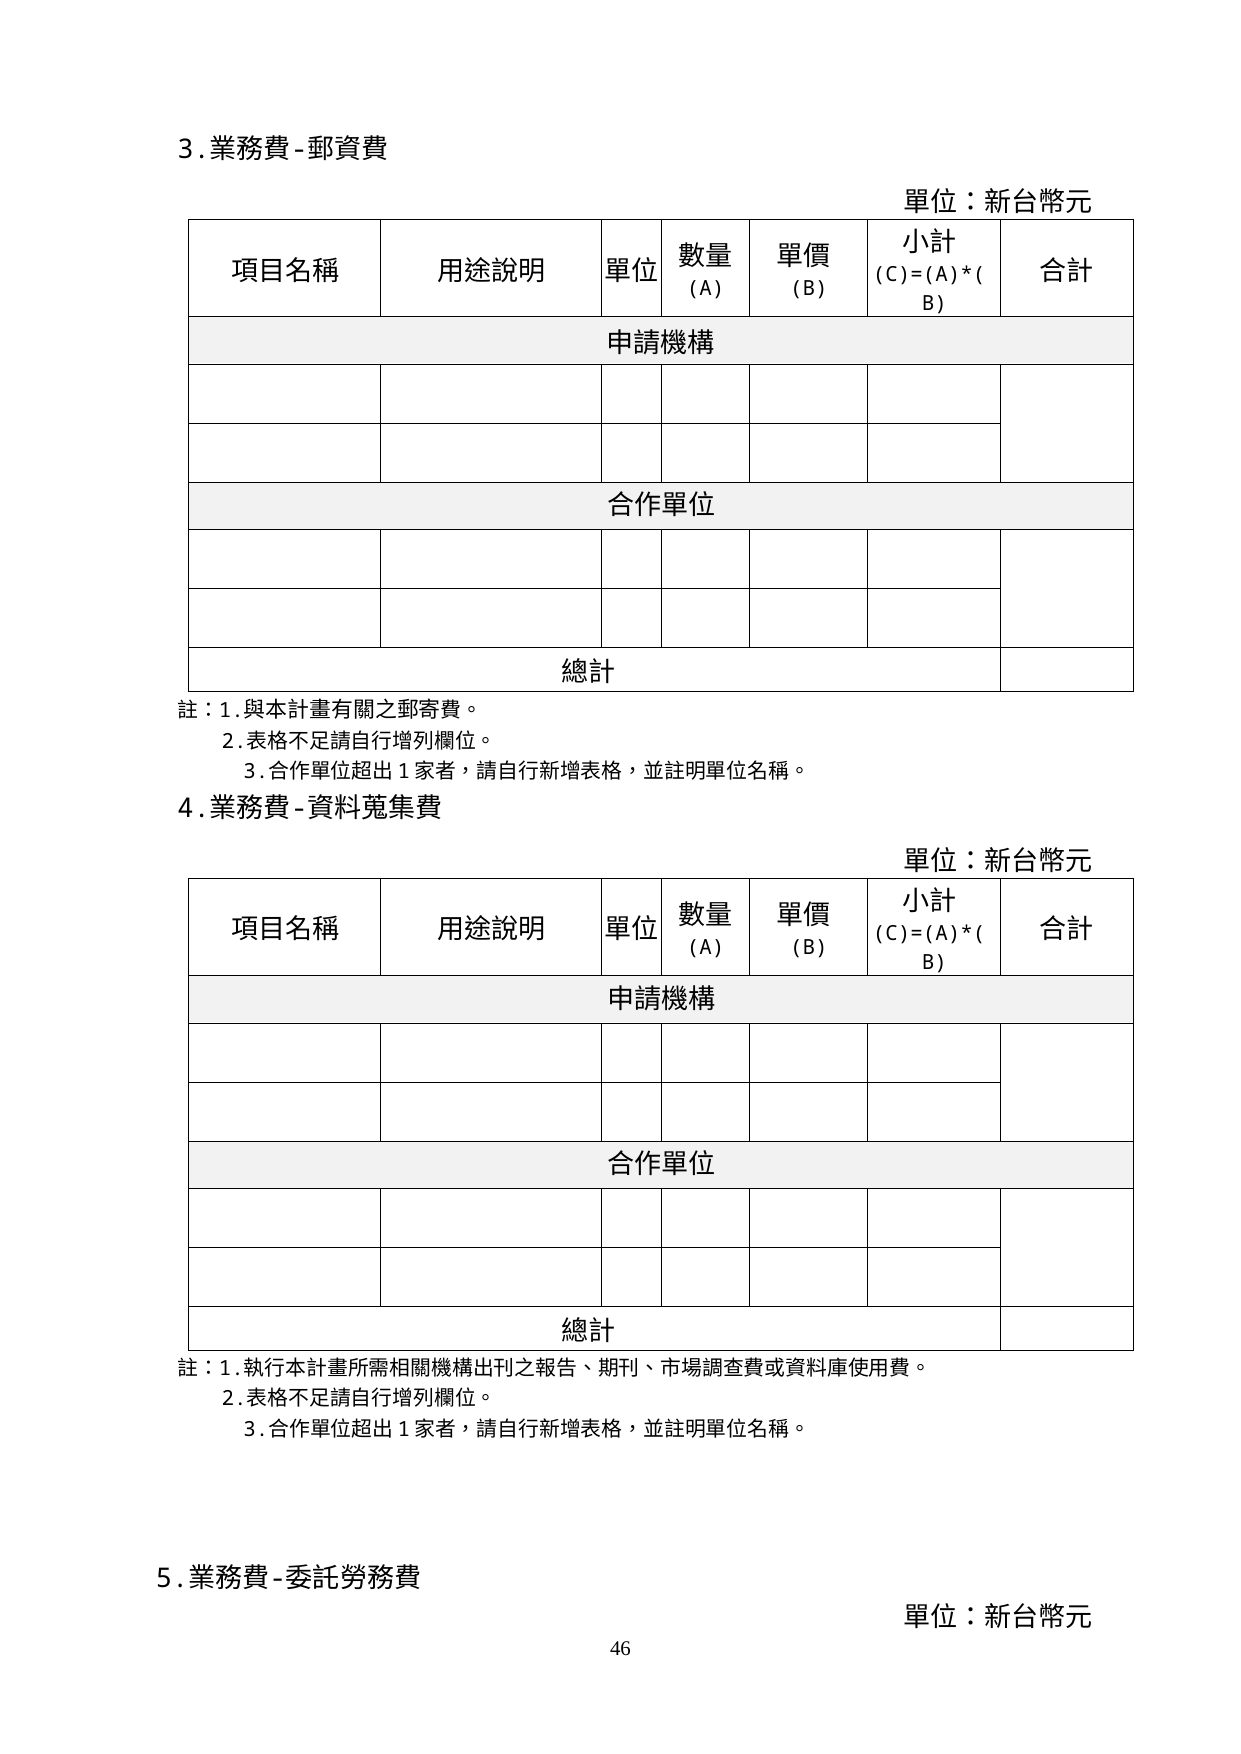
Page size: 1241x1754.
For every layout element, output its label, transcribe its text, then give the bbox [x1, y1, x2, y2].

table_cell [602, 1024, 661, 1082]
table_cell [868, 424, 1000, 482]
table_cell [602, 365, 661, 422]
table_cell [662, 424, 749, 482]
table_header 小計 (C)=(A)*(B) [868, 879, 1000, 975]
table_cell [750, 424, 867, 482]
table_cell [662, 1024, 749, 1082]
text 註：1.與本計畫有關之郵寄費。 [177, 692, 1122, 724]
table_cell [1001, 1307, 1133, 1350]
table_cell [381, 1083, 601, 1141]
table_cell [189, 1189, 380, 1247]
table_cell [868, 1189, 1000, 1247]
table_header 單價 (B) [750, 879, 867, 975]
text 單位：新台幣元 [196, 839, 1092, 878]
table_cell [868, 589, 1000, 647]
table_cell [381, 424, 601, 482]
table_cell [750, 1024, 867, 1082]
table_cell [662, 1248, 749, 1306]
table_cell [1001, 530, 1133, 647]
text 單位：新台幣元 [196, 1595, 1092, 1635]
table_cell [662, 1189, 749, 1247]
table_header 單位 [602, 879, 661, 975]
table_cell [750, 589, 867, 647]
table_cell [189, 1083, 380, 1141]
table_cell [750, 1189, 867, 1247]
table_cell [381, 589, 601, 647]
table_cell [189, 424, 380, 482]
table_cell [750, 1083, 867, 1141]
table_header 合計 [1001, 879, 1133, 975]
table_cell [868, 365, 1000, 422]
table_cell [381, 1189, 601, 1247]
table_cell [1001, 365, 1133, 482]
table_header 數量 (A) [662, 220, 749, 316]
table_cell [189, 365, 380, 422]
text 3.合作單位超出1家者，請自行新增表格，並註明單位名稱。 [118, 1412, 1122, 1442]
table_cell 合作單位 [189, 483, 1133, 529]
table_cell [189, 530, 380, 588]
table_cell [750, 530, 867, 588]
table_header 數量 (A) [662, 879, 749, 975]
table_header 項目名稱 [189, 220, 380, 316]
table_header 用途說明 [381, 879, 601, 975]
table_cell [381, 365, 601, 422]
table_header 合計 [1001, 220, 1133, 316]
table_header 用途說明 [381, 220, 601, 316]
table_cell [868, 1248, 1000, 1306]
table_cell [381, 530, 601, 588]
table_cell [662, 530, 749, 588]
table_cell [381, 1024, 601, 1082]
table_cell [662, 365, 749, 422]
text 單位：新台幣元 [196, 180, 1092, 219]
table_cell [868, 530, 1000, 588]
table_cell [662, 1083, 749, 1141]
text 2.表格不足請自行增列欄位。 [221, 1382, 1122, 1412]
table_cell [868, 1024, 1000, 1082]
table_header 項目名稱 [189, 879, 380, 975]
table_cell [1001, 1189, 1133, 1306]
text 2.表格不足請自行增列欄位。 [221, 724, 1122, 754]
table_cell [602, 589, 661, 647]
table_cell [1001, 648, 1133, 691]
table_cell [750, 1248, 867, 1306]
table_cell [1001, 1024, 1133, 1141]
table_cell 申請機構 [189, 317, 1133, 363]
table_cell [750, 365, 867, 422]
text 4.業務費-資料蒐集費 [118, 784, 1122, 826]
table_cell [662, 589, 749, 647]
table_cell 總計 [189, 1307, 1000, 1350]
table_cell [189, 589, 380, 647]
table_cell [189, 1248, 380, 1306]
table_header 單價 (B) [750, 220, 867, 316]
table_cell [189, 1024, 380, 1082]
table_cell [602, 424, 661, 482]
table_cell 申請機構 [189, 976, 1133, 1022]
text 3.合作單位超出1家者，請自行新增表格，並註明單位名稱。 [118, 754, 1122, 784]
table_cell [602, 1189, 661, 1247]
text 5.業務費-委託勞務費 [118, 1556, 1122, 1595]
table_cell [602, 1248, 661, 1306]
text 註：1.執行本計畫所需相關機構出刊之報告、期刊、市場調查費或資料庫使用費。 [177, 1351, 1122, 1382]
table_cell [381, 1248, 601, 1306]
table_header 單位 [602, 220, 661, 316]
table_cell [868, 1083, 1000, 1141]
table_cell 合作單位 [189, 1142, 1133, 1188]
table_cell [602, 530, 661, 588]
table_cell [602, 1083, 661, 1141]
table_cell 總計 [189, 648, 1000, 691]
text 3.業務費-郵資費 [118, 126, 1122, 167]
table_header 小計 (C)=(A)*(B) [868, 220, 1000, 316]
